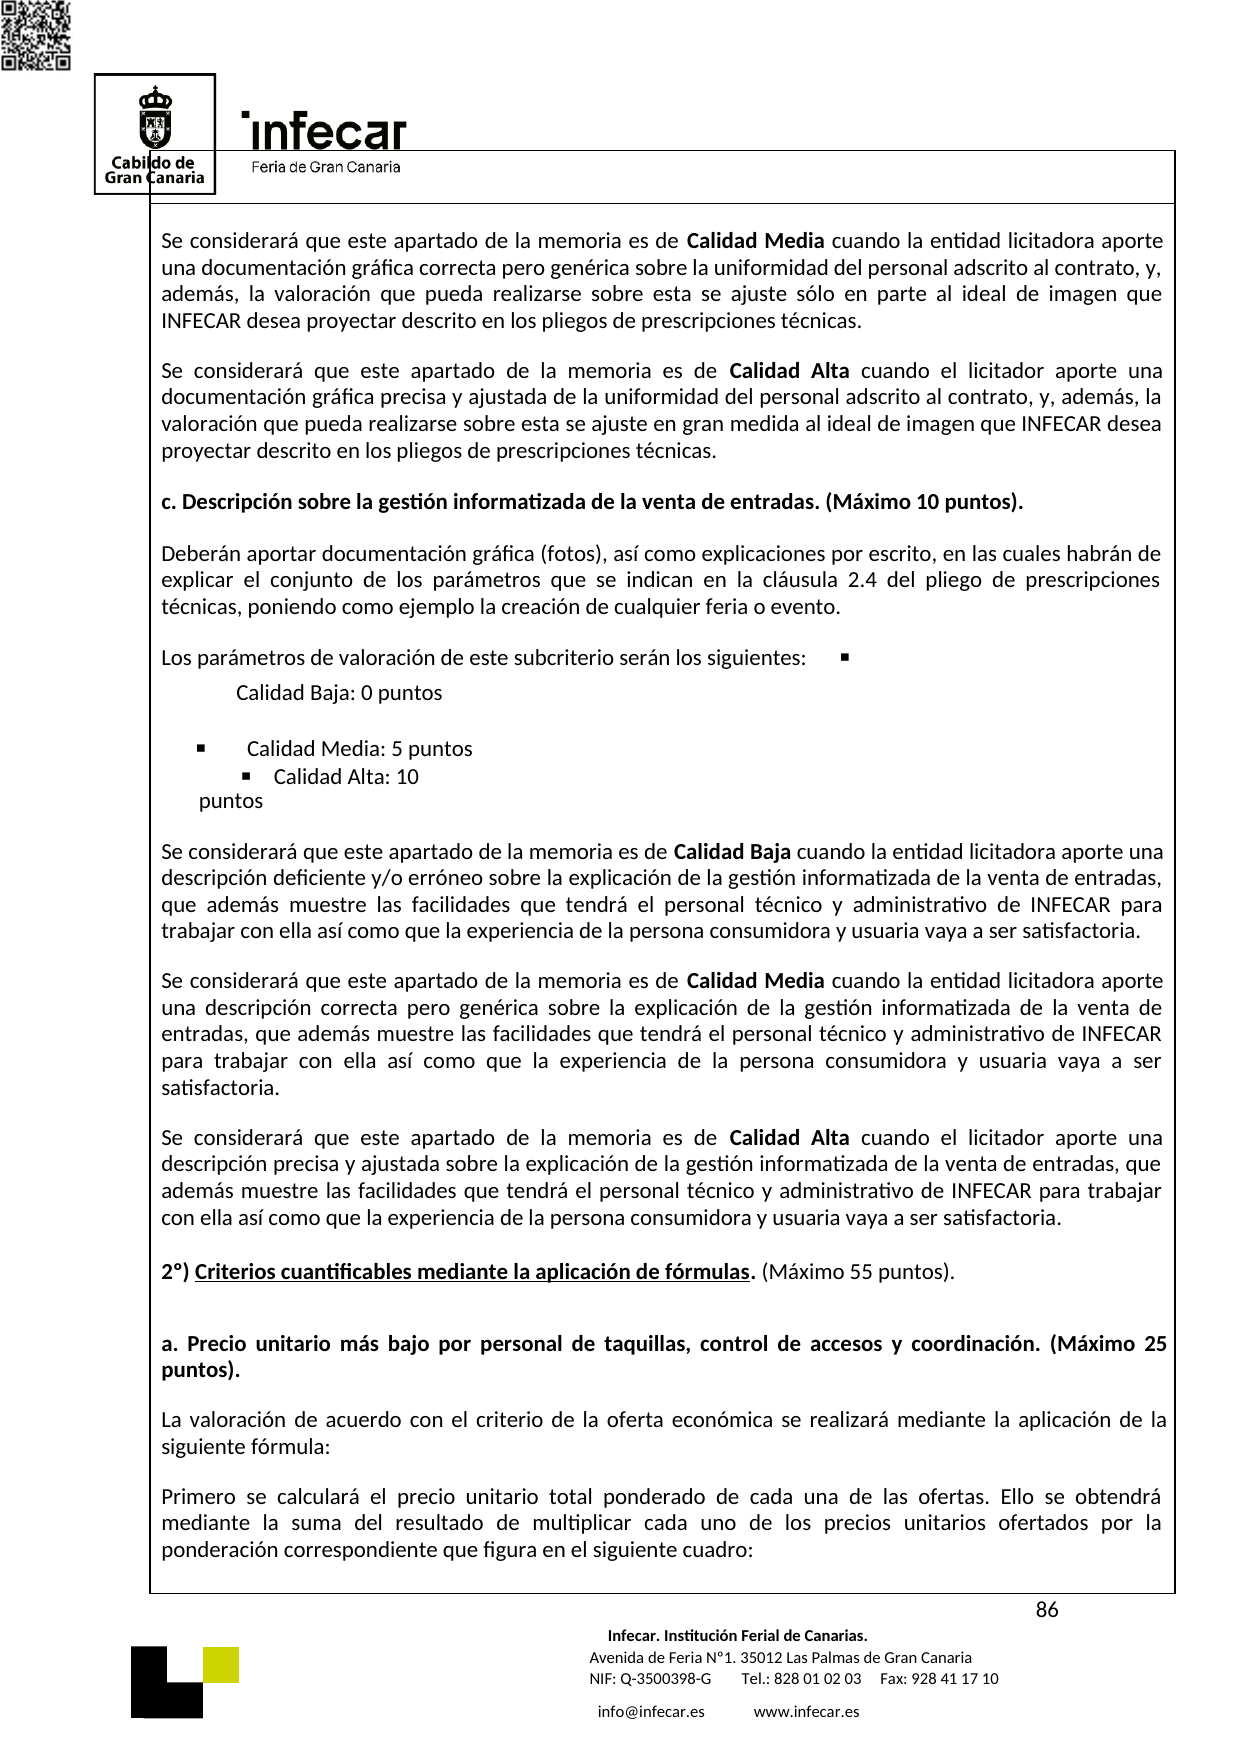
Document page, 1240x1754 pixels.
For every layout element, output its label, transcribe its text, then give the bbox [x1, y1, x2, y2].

table_header K. CRITERIOS DE ADJUDICACIÓN [151, 151, 1174, 203]
table_cell Se considerará que este apartado de la memoria es de Calidad Media cuando la entidad licitadora aporte una documentación gráfica correcta pero genérica sobre la uniformidad del personal adscrito al contrato, y, además, la valoración que pueda realizarse sobre esta se ajuste sólo en parte al ideal de imagen que INFECAR desea proyectar descrito en los pliegos de prescripciones técnicas. Se considerará que este apartado de la memoria es de Calidad Alta cuando el licitador aporte una documentación gráfica precisa y ajustada de la uniformidad del personal adscrito al contrato, y, además, la valoración que pueda realizarse sobre esta se ajuste en gran medida al ideal de imagen que INFECAR desea proyectar descrito en los pliegos de prescripciones técnicas. c. Descripción sobre la gestión informatizada de la venta de entradas. (Máximo 10 puntos). Deberán aportar documentación gráfica (fotos), así como explicaciones por escrito, en las cuales habrán de explicar el conjunto de los parámetros que se indican en la cláusula 2.4 del pliego de prescripciones técnicas, poniendo como ejemplo la creación de cualquier feria o evento. Los parámetros de valoración de este subcriterio serán los siguientes: ▪ Calidad Baja: 0 puntos ▪ Calidad Media: 5 puntos ▪ Calidad Alta: 10 puntos Se considerará que este apartado de la memoria es de Calidad Baja cuando la entidad licitadora aporte una descripción deficiente y/o erróneo sobre la explicación de la gestión informatizada de la venta de entradas, que además muestre las facilidades que tendrá el personal técnico y administrativo de INFECAR para trabajar con ella así como que la experiencia de la persona consumidora y usuaria vaya a ser satisfactoria. Se considerará que este apartado de la memoria es de Calidad Media cuando la entidad licitadora aporte una descripción correcta pero genérica sobre la explicación de la gestión informatizada de la venta de entradas, que además muestre las facilidades que tendrá el personal técnico y administrativo de INFECAR para trabajar con ella así como que la experiencia de la persona consumidora y usuaria vaya a ser satisfactoria. Se considerará que este apartado de la memoria es de Calidad Alta cuando el licitador aporte una descripción precisa y ajustada sobre la explicación de la gestión informatizada de la venta de entradas, que además muestre las facilidades que tendrá el personal técnico y administrativo de INFECAR para trabajar con ella así como que la experiencia de la persona consumidora y usuaria vaya a ser satisfactoria. 2º) Criterios cuantificables mediante la aplicación de fórmulas. (Máximo 55 puntos). a. Precio unitario más bajo por personal de taquillas, control de accesos y coordinación. (Máximo 25 puntos). La valoración de acuerdo con el criterio de la oferta económica se realizará mediante la aplicación de la siguiente fórmula: Primero se calculará el precio unitario total ponderado de cada una de las ofertas. Ello se obtendrá mediante la suma del resultado de multiplicar cada uno de los precios unitarios ofertados por la ponderación correspondiente que figura en el siguiente cuadro: [151, 204, 1174, 1593]
